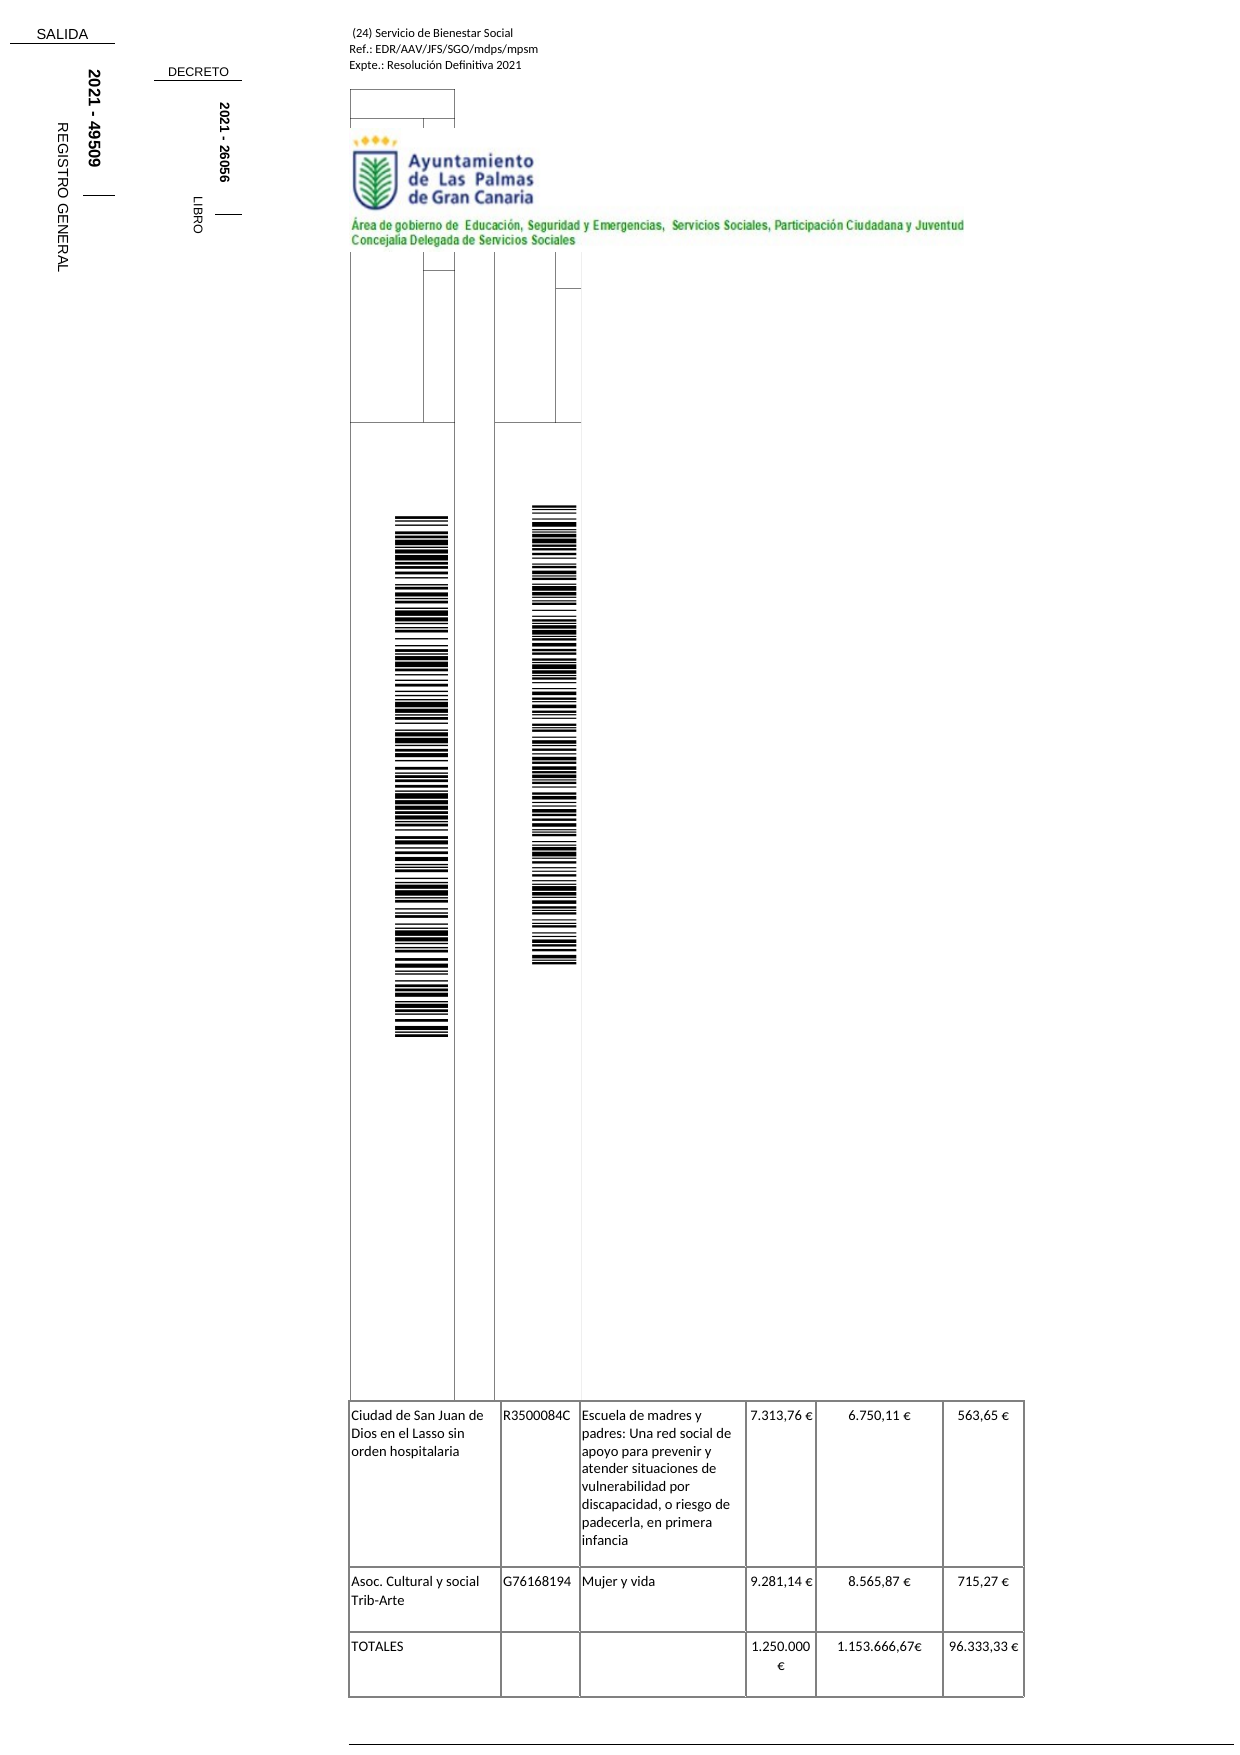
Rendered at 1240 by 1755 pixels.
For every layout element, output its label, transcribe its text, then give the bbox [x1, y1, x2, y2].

table_cell 715,27 € [944, 1568, 1023, 1631]
table_cell Asoc. Cultural y social Trib-Arte [350, 1568, 500, 1631]
table_cell 563,65 € [944, 1402, 1023, 1566]
table_cell Ciudad de San Juan de Dios en el Lasso sin orden hospitalaria [350, 1402, 500, 1566]
table_cell Mujer y vida [581, 1568, 745, 1631]
table_cell 8.565,87 € [817, 1568, 942, 1631]
table_cell 1.250.000 € [747, 1633, 815, 1696]
table_cell 6.750,11 € [817, 1402, 942, 1566]
table_cell R3500084C [502, 1402, 579, 1566]
table_cell 7.313,76 € [747, 1402, 815, 1566]
table_cell TOTALES [350, 1633, 500, 1696]
table_cell 1.153.666,67€ [817, 1633, 942, 1696]
table_cell 96.333,33 € [944, 1633, 1023, 1696]
table_cell Escuela de madres y padres: Una red social de apoyo para prevenir y atender situaciones de vulnerabilidad por discapacidad, o riesgo de padecerla, en primera infancia [581, 1402, 745, 1566]
table_cell G76168194 [502, 1568, 579, 1631]
table_cell [581, 1633, 745, 1696]
table_cell 9.281,14 € [747, 1568, 815, 1631]
table_cell [502, 1633, 579, 1696]
